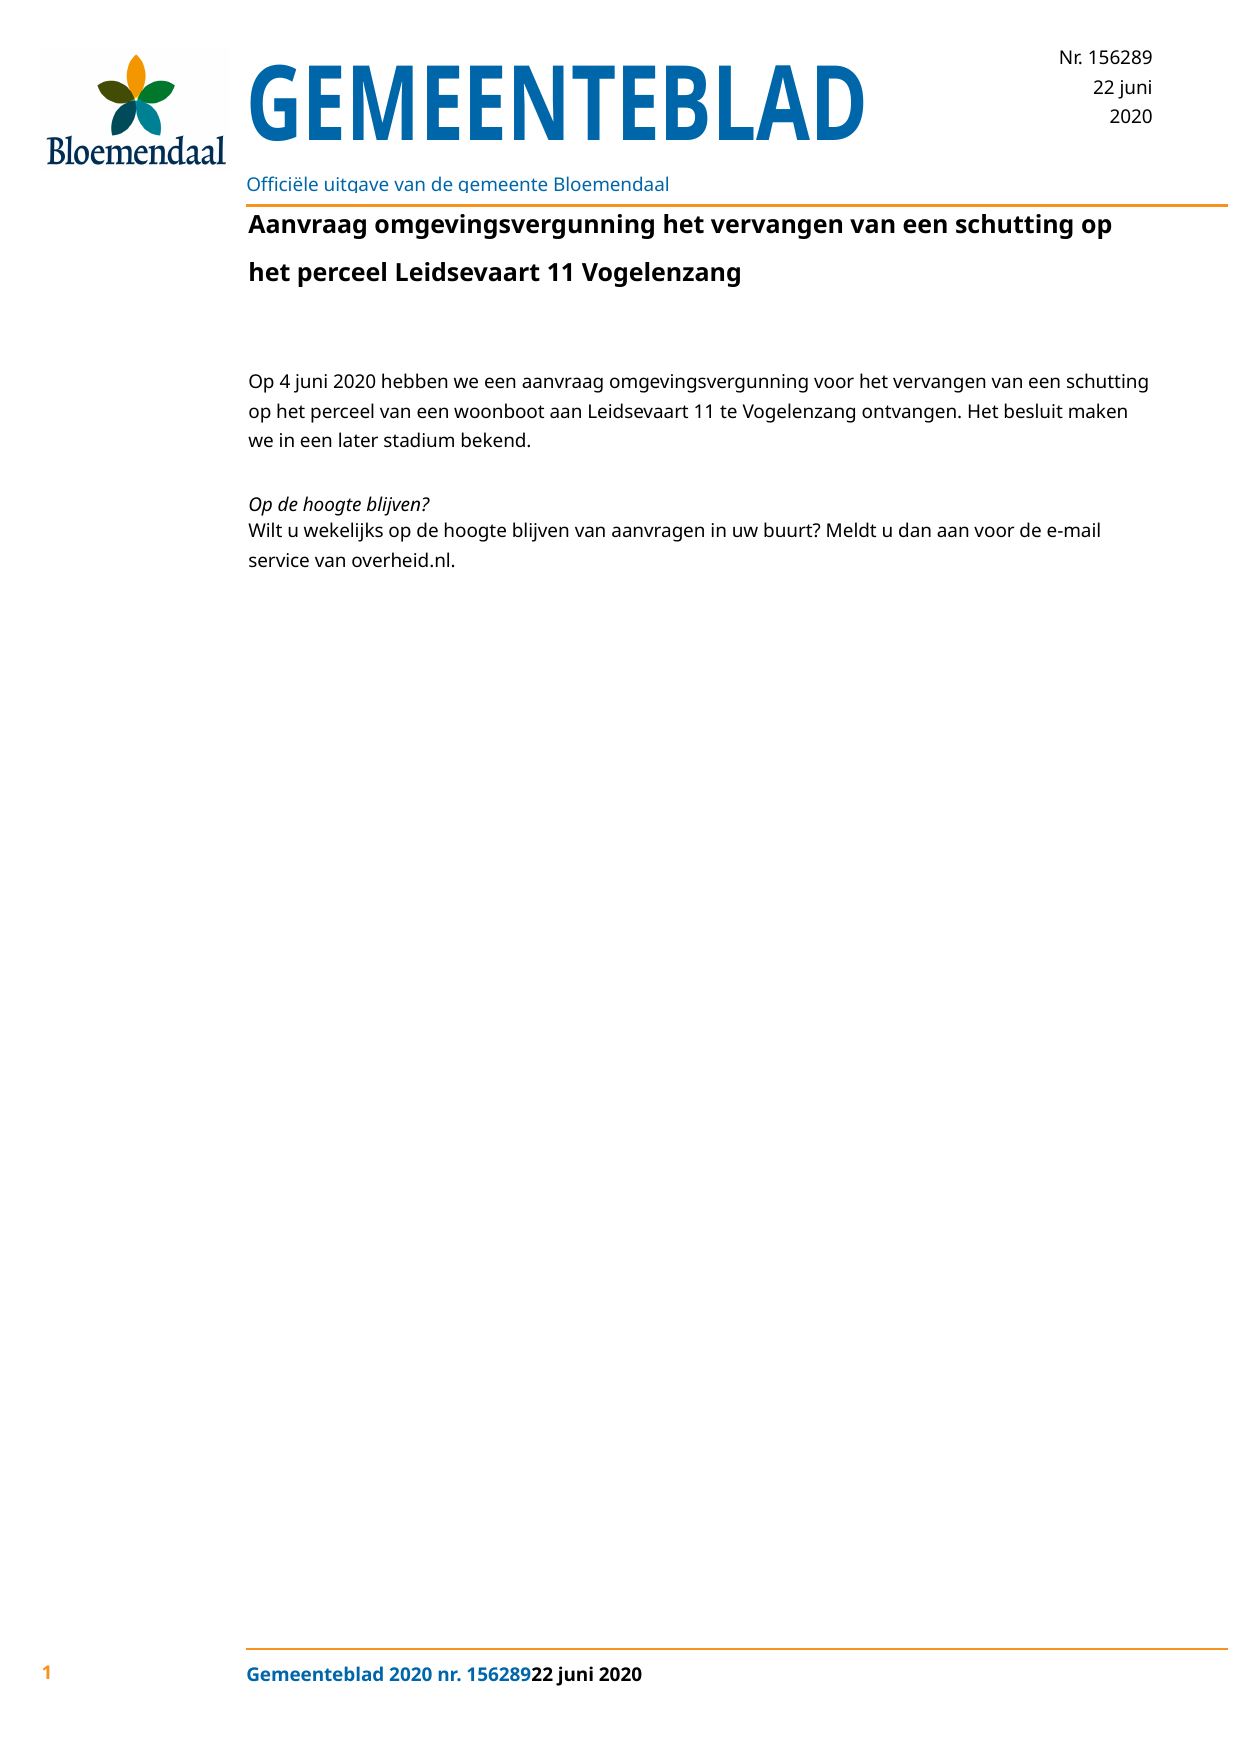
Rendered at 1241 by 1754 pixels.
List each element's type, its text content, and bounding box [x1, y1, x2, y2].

text Aanvraag omgevingsvergunning het vervangen van een schutting op het perceel Leidsevaart 11 Vogelenzang [248, 207, 1152, 288]
picture [41, 47, 231, 172]
text Wilt u wekelijks op de hoogte blijven van aanvragen in uw buurt? Meldt u dan aan voor de e-mail service van overheid.nl. [248, 517, 1152, 572]
text Op 4 juni 2020 hebben we een aanvraag omgevingsvergunning voor het vervangen van een schutting op het perceel van een woonboot aan Leidsevaart 11 te Vogelenzang ontvangen. Het besluit maken we in een later stadium bekend. [248, 368, 1152, 453]
text Op de hoogte blijven? [248, 491, 1152, 517]
